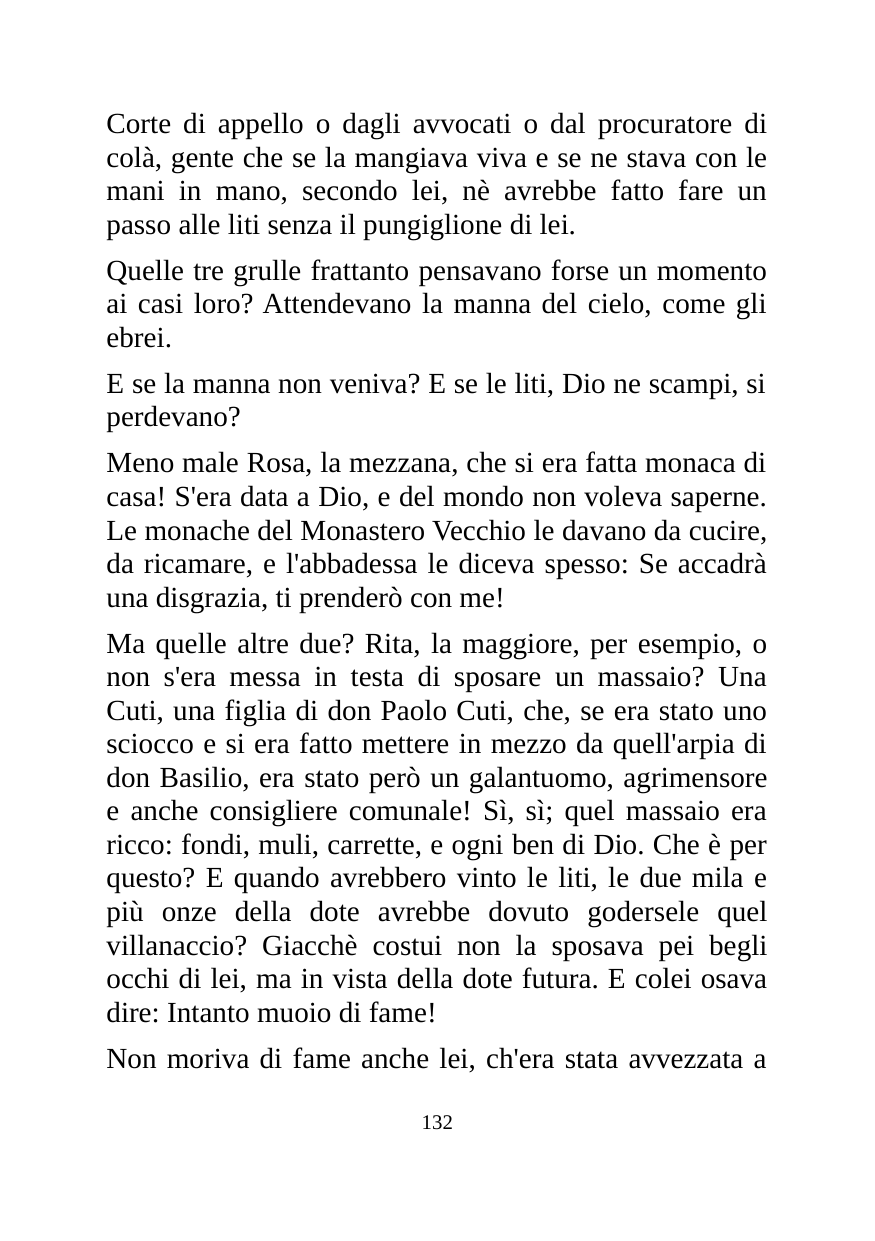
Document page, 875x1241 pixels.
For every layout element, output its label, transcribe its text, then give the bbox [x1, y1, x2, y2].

text E se la manna non veniva? E se le liti, Dio ne scampi, si perdevano? [106, 366, 768, 433]
text Quelle tre grulle frattanto pensavano forse un momento ai casi loro? Attendevano la manna del cielo, come gli ebrei. [106, 253, 768, 353]
text Corte di appello o dagli avvocati o dal procuratore di colà, gente che se la mangiava viva e se ne stava con le mani in mano, secondo lei, nè avrebbe fatto fare un passo alle liti senza il pungiglione di lei. [106, 106, 768, 240]
text Ma quelle altre due? Rita, la maggiore, per esempio, o non s'era messa in testa di sposare un massaio? Una Cuti, una figlia di don Paolo Cuti, che, se era stato uno sciocco e si era fatto mettere in mezzo da quell'arpia di don Basilio, era stato però un galantuomo, agrimensore e anche consigliere comunale! Sì, sì; quel massaio era ricco: fondi, muli, carrette, e ogni ben di Dio. Che è per questo? E quando avrebbero vinto le liti, le due mila e più onze della dote avrebbe dovuto godersele quel villanaccio? Giacchè costui non la sposava pei begli occhi di lei, ma in vista della dote futura. E colei osava dire: Intanto muoio di fame! [106, 626, 768, 1028]
text Meno male Rosa, la mezzana, che si era fatta monaca di casa! S'era data a Dio, e del mondo non voleva saperne. Le monache del Monastero Vecchio le davano da cucire, da ricamare, e l'abbadessa le diceva spesso: Se accadrà una disgrazia, ti prenderò con me! [106, 446, 768, 613]
text Non moriva di fame anche lei, ch'era stata avvezzata a [106, 1041, 768, 1074]
